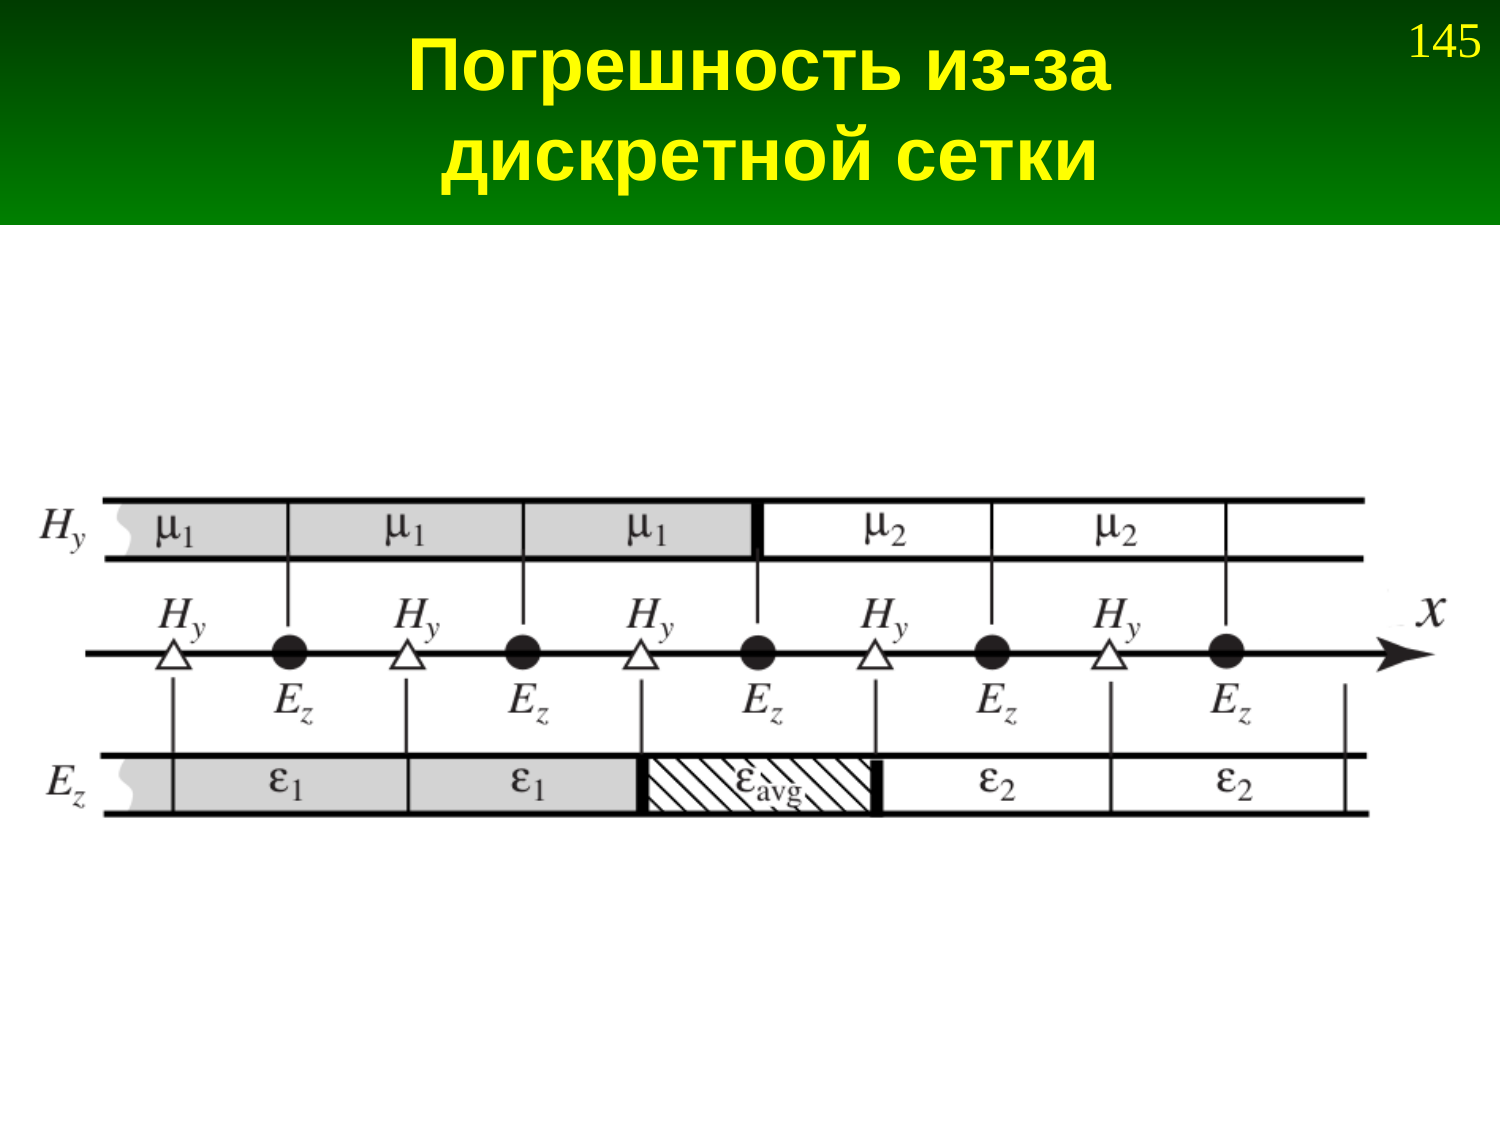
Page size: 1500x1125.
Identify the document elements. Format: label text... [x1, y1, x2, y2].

title Погрешность из-за дискретной сетки [100, 7, 1441, 204]
picture [35, 472, 1465, 838]
